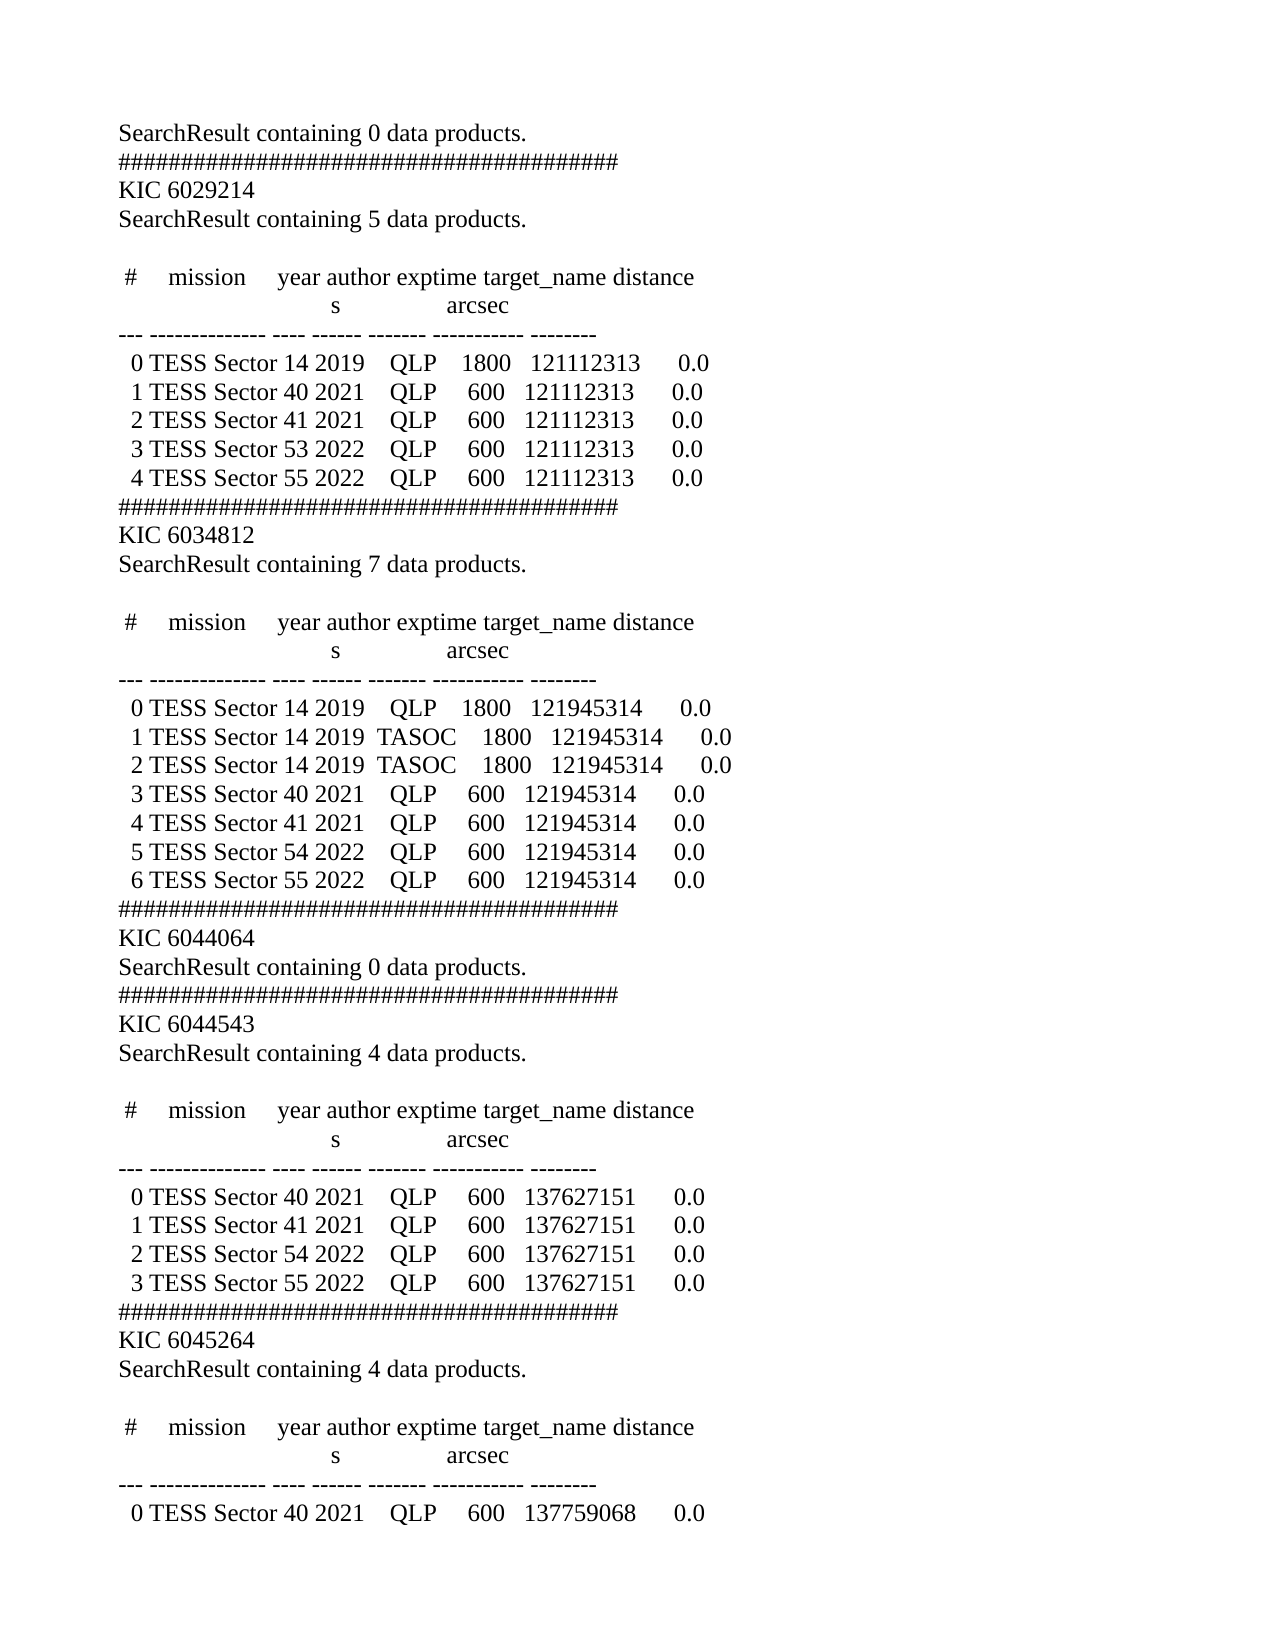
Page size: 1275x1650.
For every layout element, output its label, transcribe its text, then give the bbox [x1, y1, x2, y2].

text 6 TESS Sector 55 2022 QLP 600 121945314 0.0 [118, 866, 1157, 894]
text 1 TESS Sector 40 2021 QLP 600 121112313 0.0 [118, 377, 1157, 406]
text # mission year author exptime target_name distance [118, 607, 1157, 636]
text 4 TESS Sector 55 2022 QLP 600 121112313 0.0 [118, 463, 1157, 492]
text 2 TESS Sector 54 2022 QLP 600 137627151 0.0 [118, 1239, 1157, 1268]
text KIC 6029214 [118, 176, 1157, 204]
text KIC 6044064 [118, 923, 1157, 952]
text 3 TESS Sector 55 2022 QLP 600 137627151 0.0 [118, 1268, 1157, 1297]
text --- -------------- ---- ------ ------- ----------- -------- [118, 1469, 1157, 1498]
text 3 TESS Sector 40 2021 QLP 600 121945314 0.0 [118, 779, 1157, 808]
text ######################################## [118, 894, 1157, 923]
text SearchResult containing 4 data products. [118, 1038, 1157, 1067]
text 0 TESS Sector 14 2019 QLP 1800 121945314 0.0 [118, 693, 1157, 722]
text SearchResult containing 5 data products. [118, 204, 1157, 233]
text KIC 6034812 [118, 521, 1157, 549]
text 2 TESS Sector 14 2019 TASOC 1800 121945314 0.0 [118, 751, 1157, 779]
text 1 TESS Sector 14 2019 TASOC 1800 121945314 0.0 [118, 722, 1157, 751]
text 0 TESS Sector 14 2019 QLP 1800 121112313 0.0 [118, 348, 1157, 377]
text s arcsec [118, 636, 1157, 664]
text s arcsec [118, 291, 1157, 319]
text KIC 6044543 [118, 1009, 1157, 1038]
text 3 TESS Sector 53 2022 QLP 600 121112313 0.0 [118, 434, 1157, 463]
text 1 TESS Sector 41 2021 QLP 600 137627151 0.0 [118, 1211, 1157, 1239]
text KIC 6045264 [118, 1326, 1157, 1354]
text SearchResult containing 7 data products. [118, 549, 1157, 578]
text --- -------------- ---- ------ ------- ----------- -------- [118, 664, 1157, 693]
text --- -------------- ---- ------ ------- ----------- -------- [118, 319, 1157, 348]
text s arcsec [118, 1124, 1157, 1153]
text # mission year author exptime target_name distance [118, 1096, 1157, 1124]
text SearchResult containing 0 data products. [118, 952, 1157, 981]
text # mission year author exptime target_name distance [118, 262, 1157, 291]
text --- -------------- ---- ------ ------- ----------- -------- [118, 1153, 1157, 1182]
text 5 TESS Sector 54 2022 QLP 600 121945314 0.0 [118, 837, 1157, 866]
text ######################################## [118, 147, 1157, 176]
text ######################################## [118, 1297, 1157, 1326]
text SearchResult containing 0 data products. [118, 118, 1157, 147]
text SearchResult containing 4 data products. [118, 1354, 1157, 1383]
text 4 TESS Sector 41 2021 QLP 600 121945314 0.0 [118, 808, 1157, 837]
text # mission year author exptime target_name distance [118, 1412, 1157, 1441]
text 2 TESS Sector 41 2021 QLP 600 121112313 0.0 [118, 406, 1157, 434]
text s arcsec [118, 1441, 1157, 1469]
text ######################################## [118, 492, 1157, 521]
text 0 TESS Sector 40 2021 QLP 600 137627151 0.0 [118, 1182, 1157, 1211]
text 0 TESS Sector 40 2021 QLP 600 137759068 0.0 [118, 1498, 1157, 1527]
text ######################################## [118, 981, 1157, 1009]
